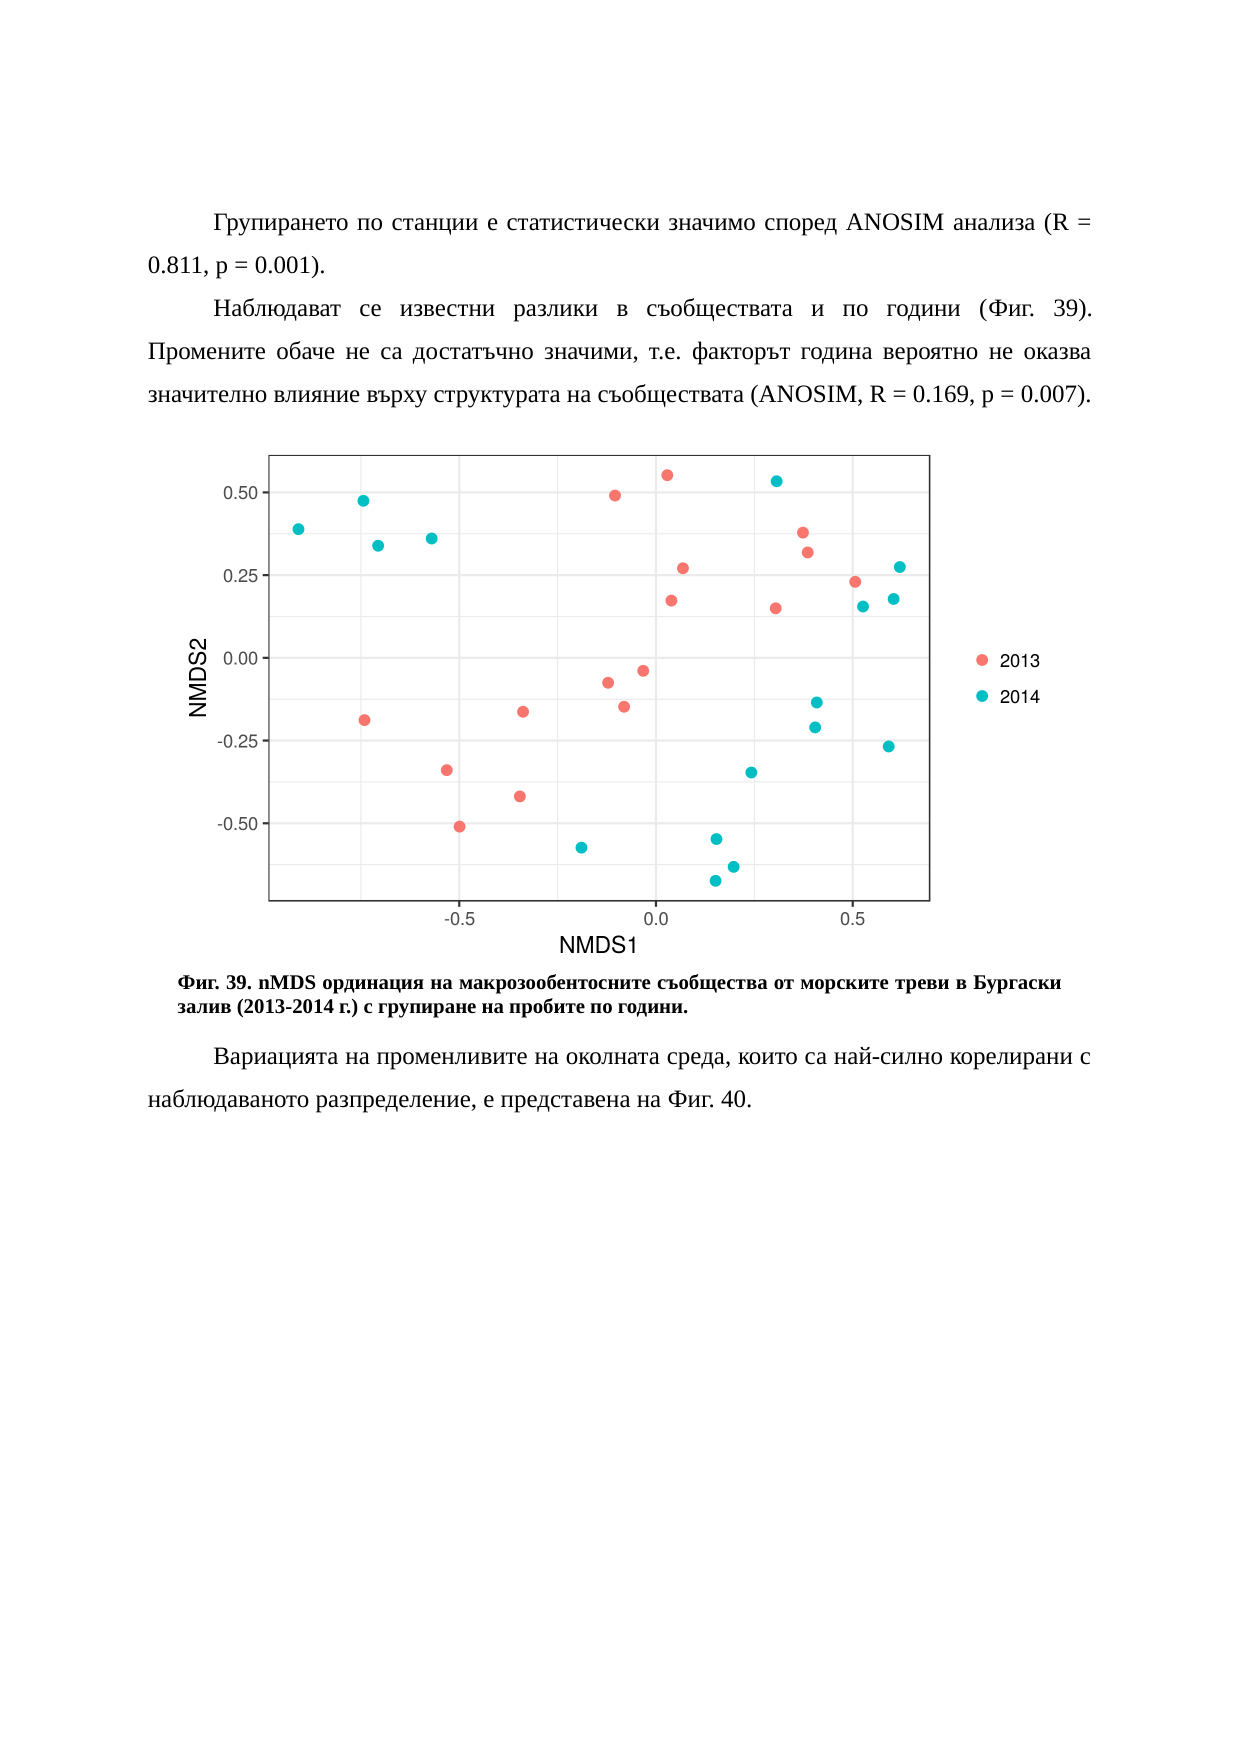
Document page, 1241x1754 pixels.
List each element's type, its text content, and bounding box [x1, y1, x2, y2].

text Вариацията на променливите на околната среда, които са най-силно корелирани с наблюдаваното разпределение, е представена на Фиг. 40. [148, 1041, 1093, 1113]
text Групирането по станции е статистически значимо според ANOSIM анализа (R = 0.811, p = 0.001). [148, 207, 1093, 278]
picture [177, 443, 1063, 970]
text Фиг. 39. nMDS ординация на макрозообентосните съобщества от морските треви в Бургаски залив (2013-2014 г.) с групиране на пробите по години. [177, 970, 1063, 1018]
text Наблюдават се известни разлики в съобществата и по години (Фиг. 39). Промените обаче не са достатъчно значими, т.е. факторът година вероятно не оказва значително влияние върху структурата на съобществата (ANOSIM, R = 0.169, p = 0.007). [148, 293, 1093, 408]
